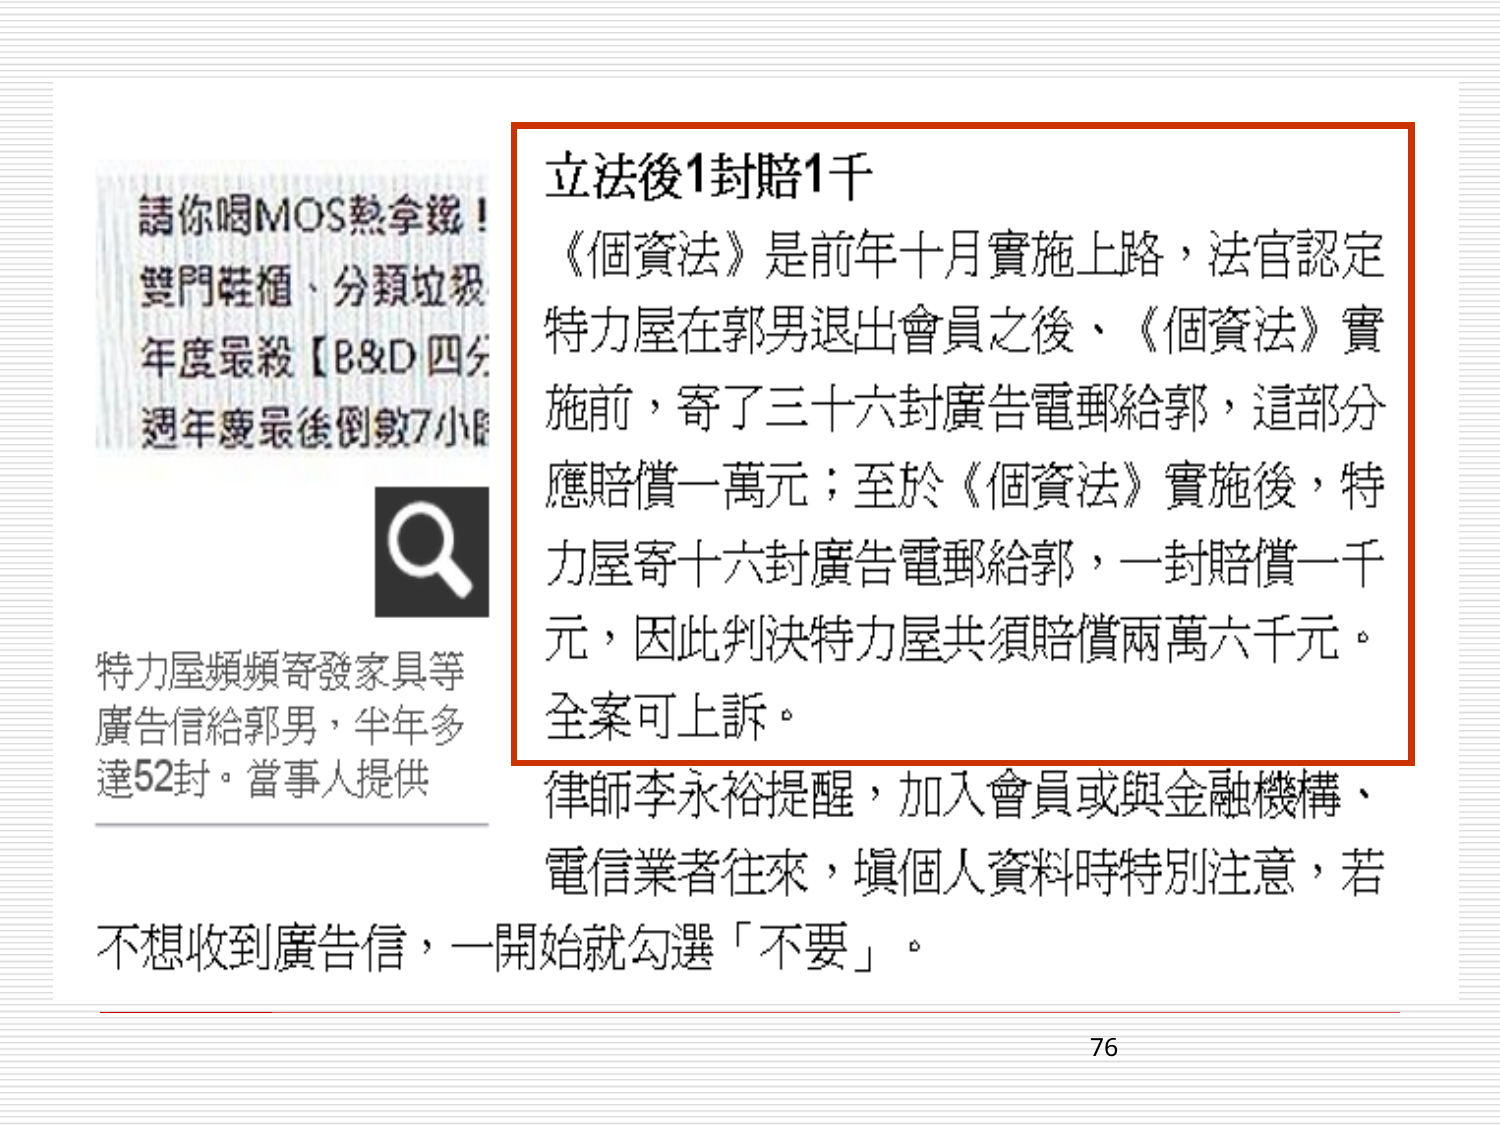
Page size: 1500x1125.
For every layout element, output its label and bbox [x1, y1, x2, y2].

picture [53, 78, 1459, 1000]
text_box [1074, 1024, 1400, 1103]
